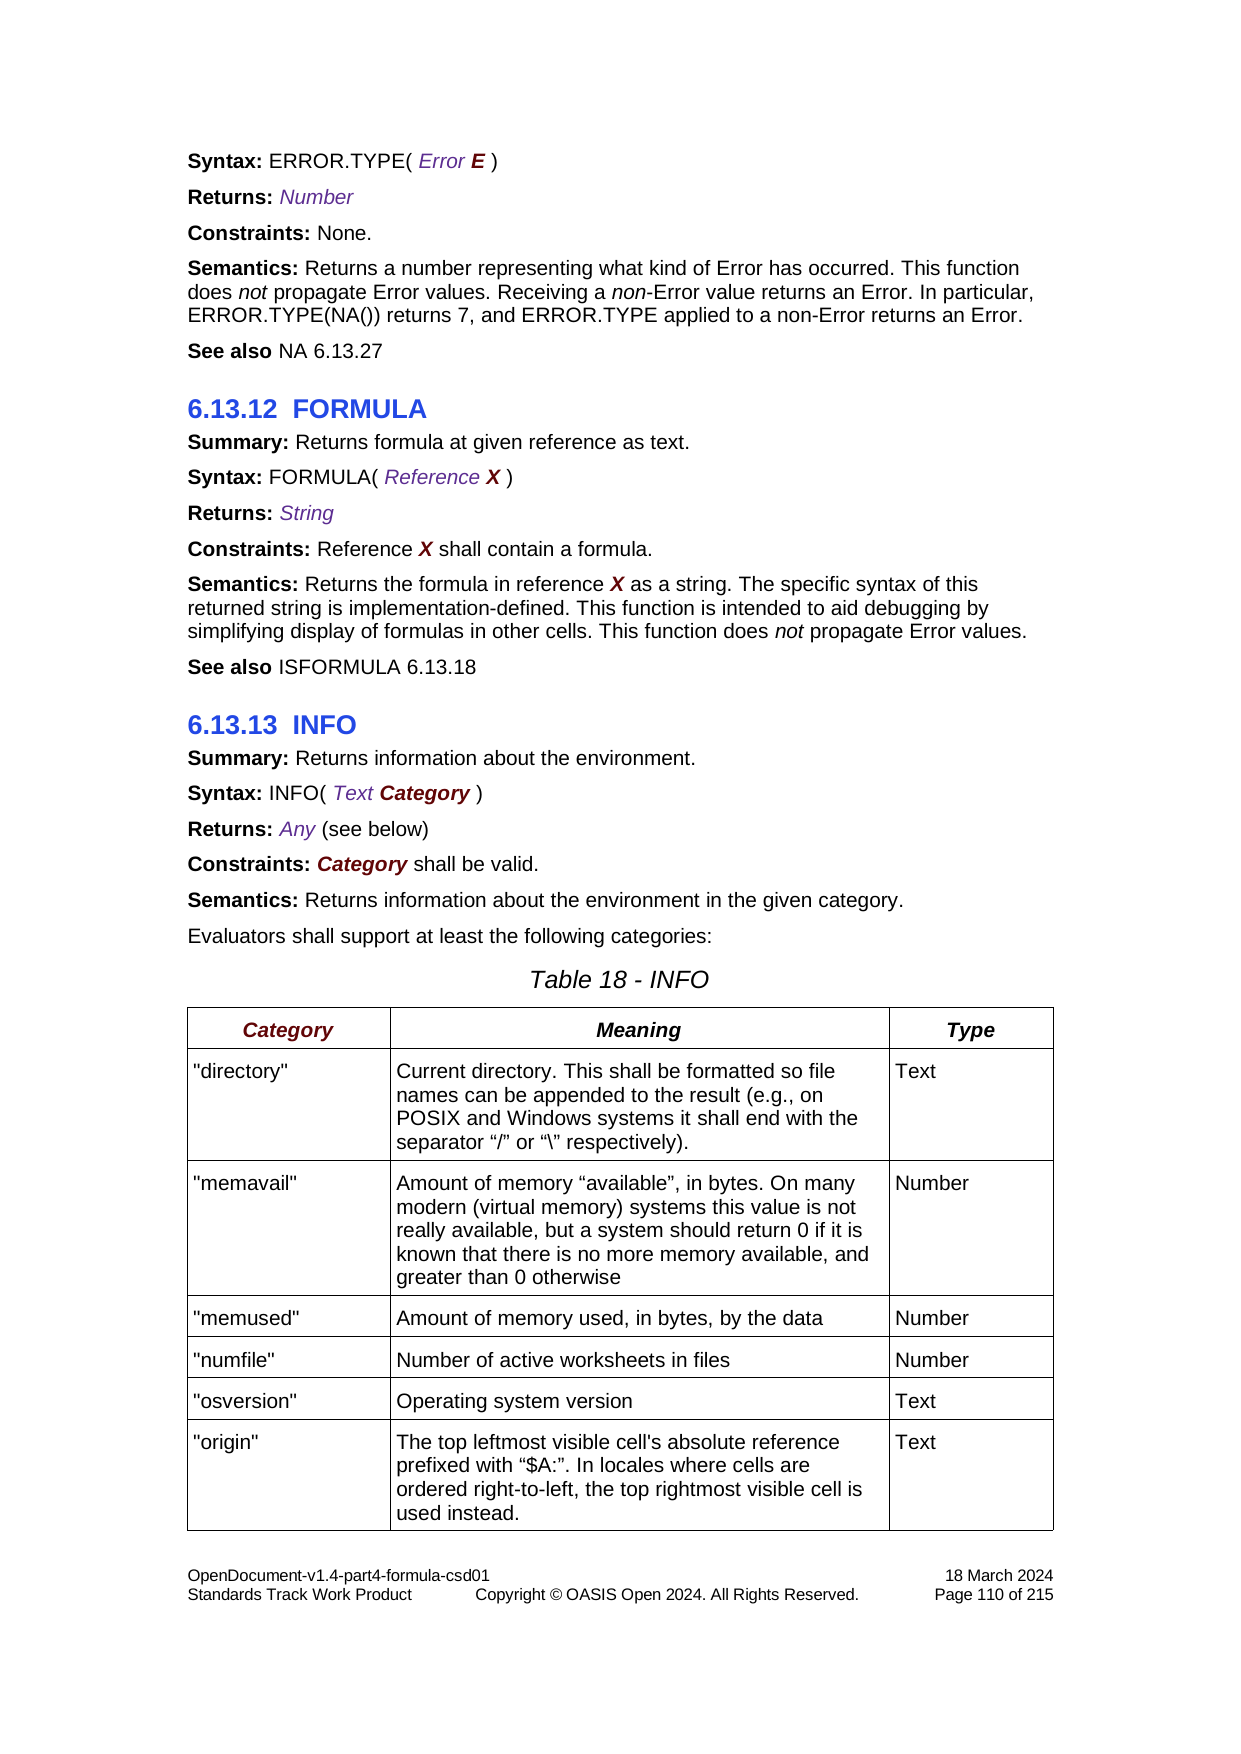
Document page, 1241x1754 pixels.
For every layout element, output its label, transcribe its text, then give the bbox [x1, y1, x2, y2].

table_cell "numfile" [188, 1337, 390, 1377]
text Syntax: FORMULA( Reference X ) [187, 466, 1053, 489]
table_cell "origin" [188, 1420, 390, 1530]
text Semantics: Returns the formula in reference X as a string. The specific syntax of this returned string is implementation-defined. This function is intended to aid debugging by simplifying display of formulas in other cells. This function does not propagate Error values. [187, 573, 1053, 643]
text Summary: Returns formula at given reference as text. [187, 430, 1053, 454]
text Syntax: INFO( Text Category ) [187, 782, 1053, 805]
table_cell "osversion" [188, 1378, 390, 1418]
table_header Type [890, 1008, 1053, 1048]
table_cell Text [890, 1420, 1053, 1530]
text Semantics: Returns a number representing what kind of Error has occurred. This function does not propagate Error values. Receiving a non-Error value returns an Error. In particular, ERROR.TYPE(NA()) returns 7, and ERROR.TYPE applied to a non-Error returns an Error. [187, 257, 1053, 327]
text Returns: String [187, 501, 1053, 525]
table_header Meaning [391, 1008, 889, 1048]
table_cell Amount of memory “available”, in bytes. On many modern (virtual memory) systems this value is not really available, but a system should return 0 if it is known that there is no more memory available, and greater than 0 otherwise [391, 1161, 889, 1295]
table_cell "directory" [188, 1049, 390, 1160]
table_cell "memavail" [188, 1161, 390, 1295]
text Constraints: None. [187, 221, 1053, 245]
text See also NA 6.13.27 [187, 339, 1053, 363]
text Syntax: ERROR.TYPE( Error E ) [187, 150, 1053, 173]
text Returns: Any (see below) [187, 817, 1053, 841]
table_cell Amount of memory used, in bytes, by the data [391, 1296, 889, 1336]
subtitle FORMULA [187, 394, 1053, 424]
text Semantics: Returns information about the environment in the given category. [187, 888, 1053, 912]
text See also ISFORMULA 6.13.18 [187, 655, 1053, 679]
table_cell Number [890, 1161, 1053, 1295]
table_cell Text [890, 1378, 1053, 1418]
text Returns: Number [187, 186, 1053, 209]
table_cell Text [890, 1049, 1053, 1160]
table_cell The top leftmost visible cell's absolute reference prefixed with “$A:”. In locales where cells are ordered right-to-left, the top rightmost visible cell is used instead. [391, 1420, 889, 1530]
text Constraints: Reference X shall contain a formula. [187, 537, 1053, 561]
table_cell Number of active worksheets in files [391, 1337, 889, 1377]
table_cell "memused" [188, 1296, 390, 1336]
text Evaluators shall support at least the following categories: [187, 924, 1053, 948]
table_cell Current directory. This shall be formatted so file names can be appended to the result (e.g., on POSIX and Windows systems it shall end with the separator “/” or “\” respectively). [391, 1049, 889, 1160]
text Table 18 - INFO [187, 966, 1053, 994]
table_cell Number [890, 1337, 1053, 1377]
table_header Category [188, 1008, 390, 1048]
text Summary: Returns information about the environment. [187, 746, 1053, 769]
text Constraints: Category shall be valid. [187, 853, 1053, 876]
subtitle INFO [187, 710, 1053, 740]
table_cell Operating system version [391, 1378, 889, 1418]
table_cell Number [890, 1296, 1053, 1336]
